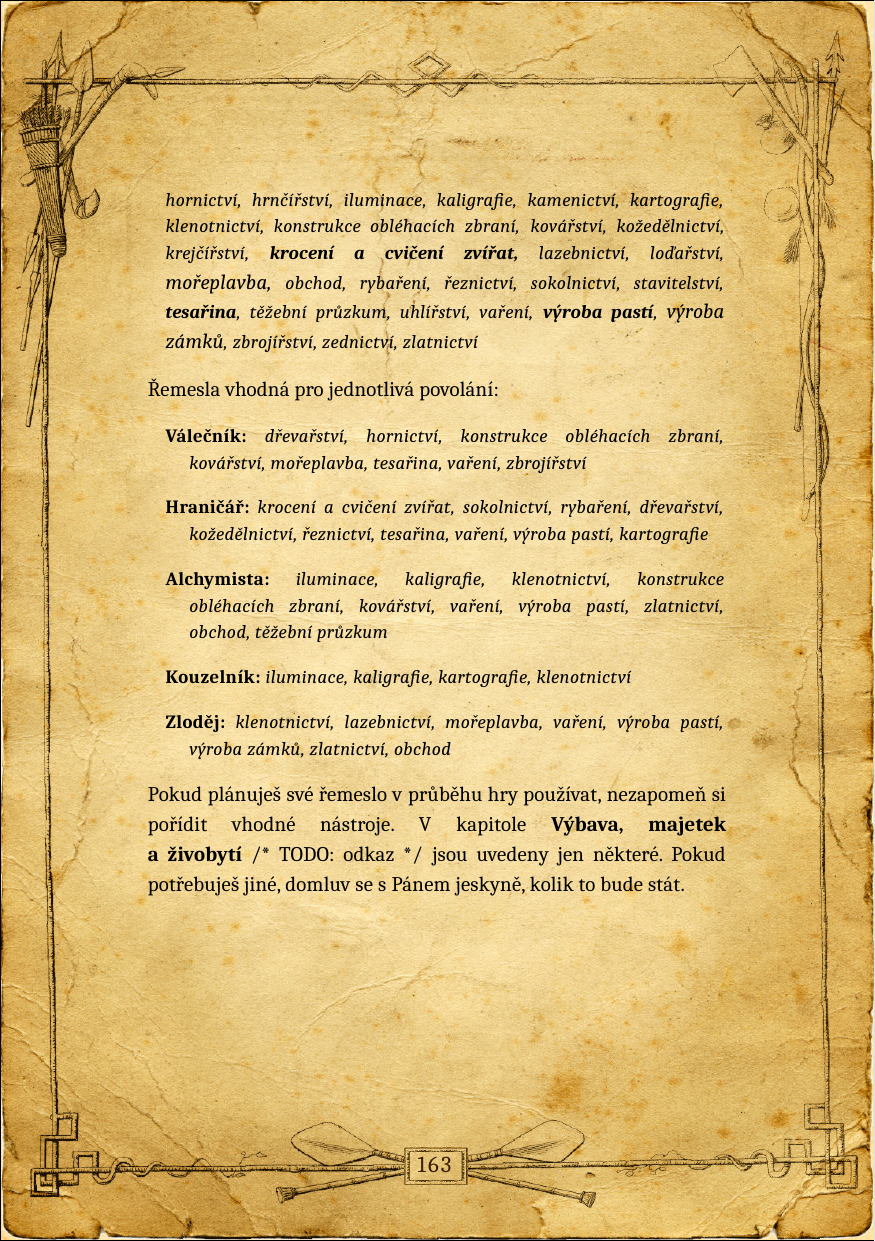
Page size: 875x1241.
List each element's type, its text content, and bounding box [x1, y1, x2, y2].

text hornictví, hrnčířství, iluminace, kaligrafie, kamenictví, kartografie, klenotnictví, konstrukce obléhacích zbraní, kovářství, kožedělnictví, krejčířství, krocení a⁠ cvičení zvířat, lazebnictví, loďařství, mořeplavba, obchod, rybaření, řeznictví, sokolnictví, stavitelství, tesařina, těžební průzkum, uhlířství, vaření, výroba pastí, výroba zámků, zbrojířství, zednictví, zlatnictví [165, 189, 726, 354]
text Alchymista: iluminace, kaligrafie, klenotnictví, konstrukce obléhacích zbraní, kovářství, vaření, výroba pastí, zlatnictví, obchod, těžební průzkum [165, 568, 726, 643]
text Kouzelník: iluminace, kaligrafie, kartografie, klenotnictví [165, 667, 726, 688]
picture [1, 1, 874, 1240]
text Pokud plánuješ své řemeslo v⁠ průběhu hry používat, nezapomeň si pořídit vhodné nástroje. V⁠ kapitole Výbava, majetek a⁠ živobytí /* TODO: odkaz */ jsou uvedeny jen některé. Pokud potřebuješ jiné, domluv se s⁠ Pánem jeskyně, kolik to bude stát. [148, 783, 726, 896]
text Hraničář: krocení a⁠ cvičení zvířat, sokolnictví, rybaření, dřevařství, kožedělnictví, řeznictví, tesařina, vaření, výroba pastí, kartografie [165, 497, 726, 545]
text Zloděj: klenotnictví, lazebnictví, mořeplavba, vaření, výroba pastí, výroba zámků, zlatnictví, obchod [165, 711, 726, 759]
text Válečník: dřevařství, hornictví, konstrukce obléhacích zbraní, kovářství, mořeplavba, tesařina, vaření, zbrojířství [165, 425, 726, 474]
text Řemesla vhodná pro jednotlivá povolání: [148, 378, 726, 402]
